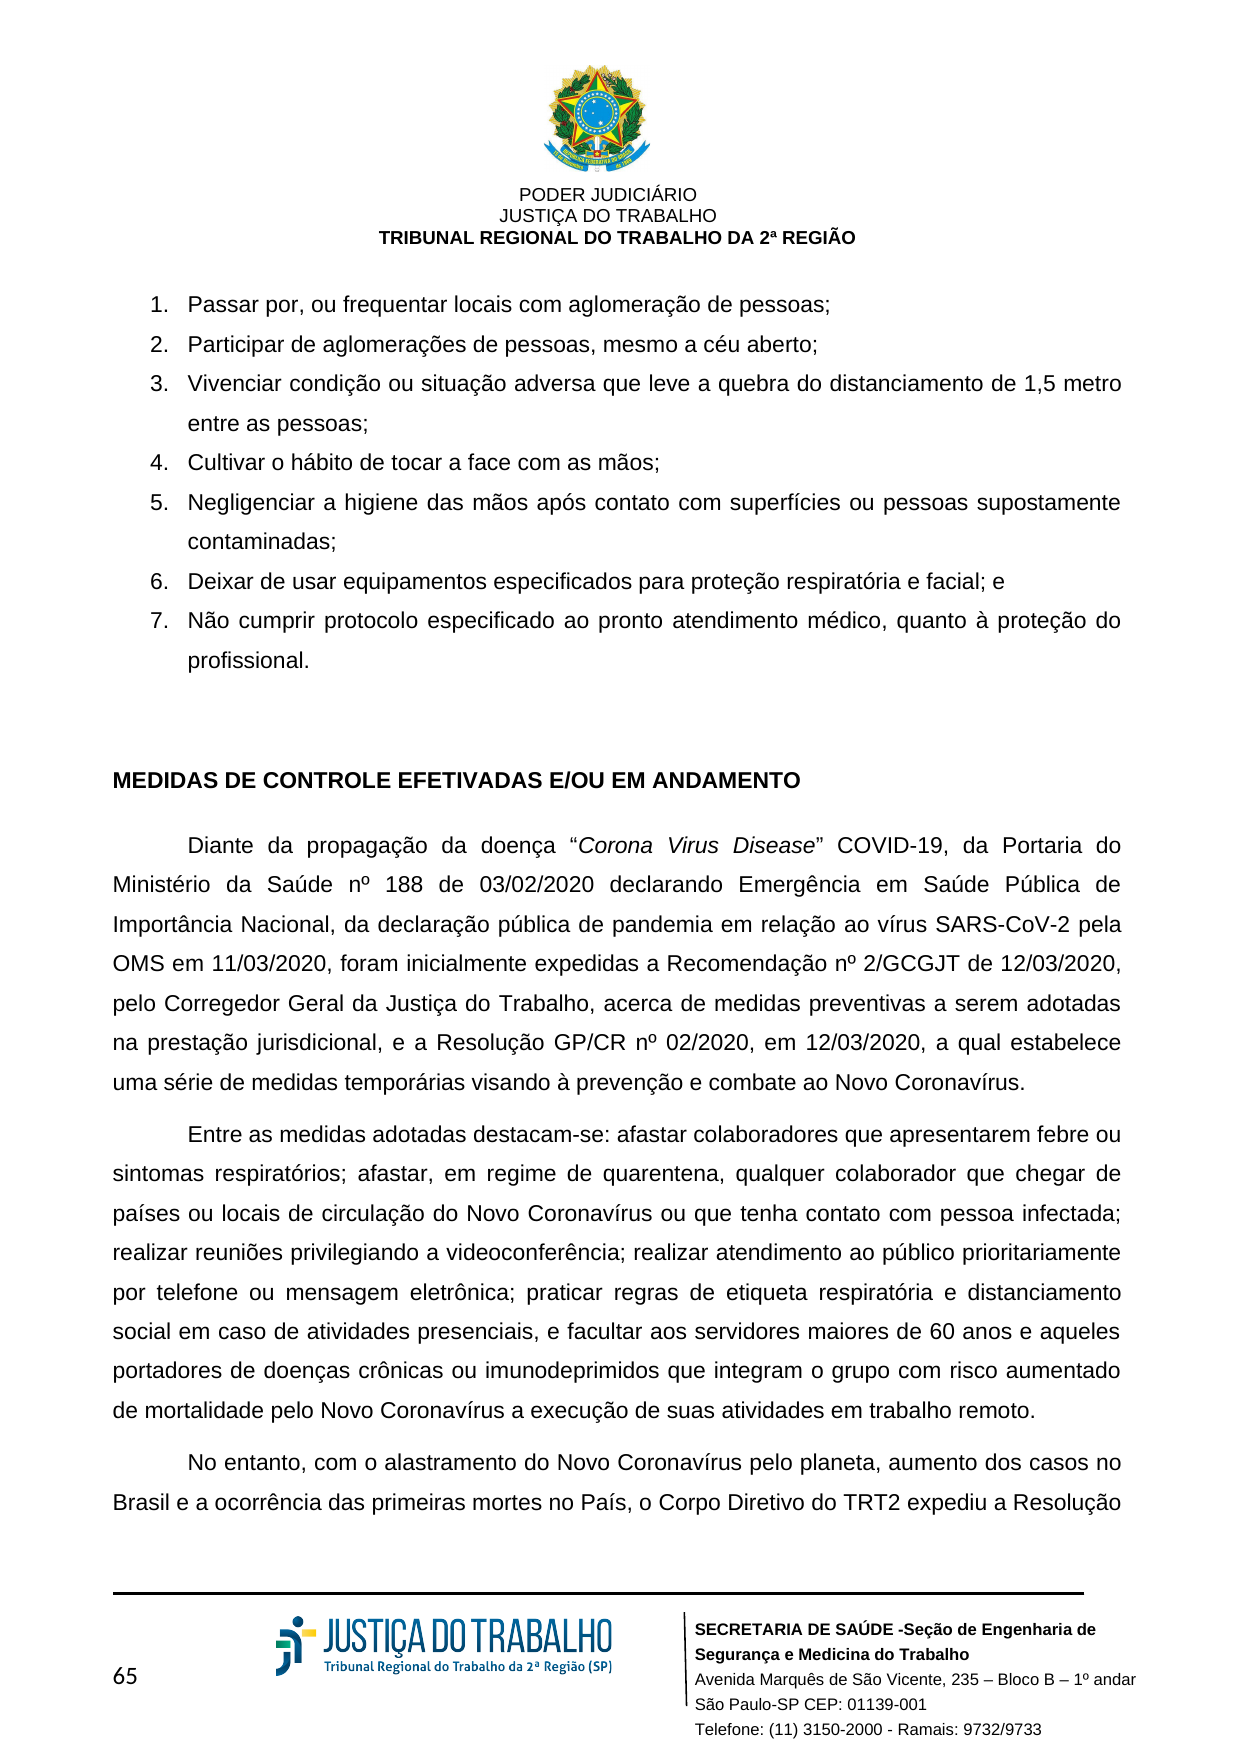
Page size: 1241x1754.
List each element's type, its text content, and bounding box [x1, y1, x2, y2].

list Negligenciar a higiene das mãos após contato com superfícies ou pessoas supostamente contaminadas; [150, 489, 1122, 554]
text Diante da propagação da doença “Corona Virus Disease” COVID-19, da Portaria do Ministério da Saúde nº 188 de 03/02/2020 declarando Emergência em Saúde Pública de Importância Nacional, da declaração pública de pandemia em relação ao vírus SARS-CoV-2 pela OMS em 11/03/2020, foram inicialmente expedidas a Recomendação nº 2/GCGJT de 12/03/2020, pelo Corregedor Geral da Justiça do Trabalho, acerca de medidas preventivas a serem adotadas na prestação jurisdicional, e a Resolução GP/CR nº 02/2020, em 12/03/2020, a qual estabelece uma série de medidas temporárias visando à prevenção e combate ao Novo Coronavírus. [112, 832, 1122, 1095]
text No entanto, com o alastramento do Novo Coronavírus pelo planeta, aumento dos casos no Brasil e a ocorrência das primeiras mortes no País, o Corpo Diretivo do TRT2 expediu a Resolução [112, 1449, 1122, 1515]
text Entre as medidas adotadas destacam-se: afastar colaboradores que apresentarem febre ou sintomas respiratórios; afastar, em regime de quarentena, qualquer colaborador que chegar de países ou locais de circulação do Novo Coronavírus ou que tenha contato com pessoa infectada; realizar reuniões privilegiando a videoconferência; realizar atendimento ao público prioritariamente por telefone ou mensagem eletrônica; praticar regras de etiqueta respiratória e distanciamento social em caso de atividades presenciais, e facultar aos servidores maiores de 60 anos e aqueles portadores de doenças crônicas ou imunodeprimidos que integram o grupo com risco aumentado de mortalidade pelo Novo Coronavírus a execução de suas atividades em trabalho remoto. [112, 1121, 1122, 1423]
list Cultivar o hábito de tocar a face com as mãos; [150, 449, 1122, 476]
picture [543, 65, 650, 172]
list Não cumprir protocolo especificado ao pronto atendimento médico, quanto à proteção do profissional. [150, 607, 1122, 673]
list Vivenciar condição ou situação adversa que leve a quebra do distanciamento de 1,5 metro entre as pessoas; [150, 370, 1122, 436]
picture [276, 1616, 612, 1676]
text MEDIDAS DE CONTROLE EFETIVADAS E/OU EM ANDAMENTO [112, 767, 1122, 794]
list Passar por, ou frequentar locais com aglomeração de pessoas; [150, 291, 1122, 318]
list Participar de aglomerações de pessoas, mesmo a céu aberto; [150, 331, 1122, 357]
list Deixar de usar equipamentos especificados para proteção respiratória e facial; e [150, 568, 1122, 594]
